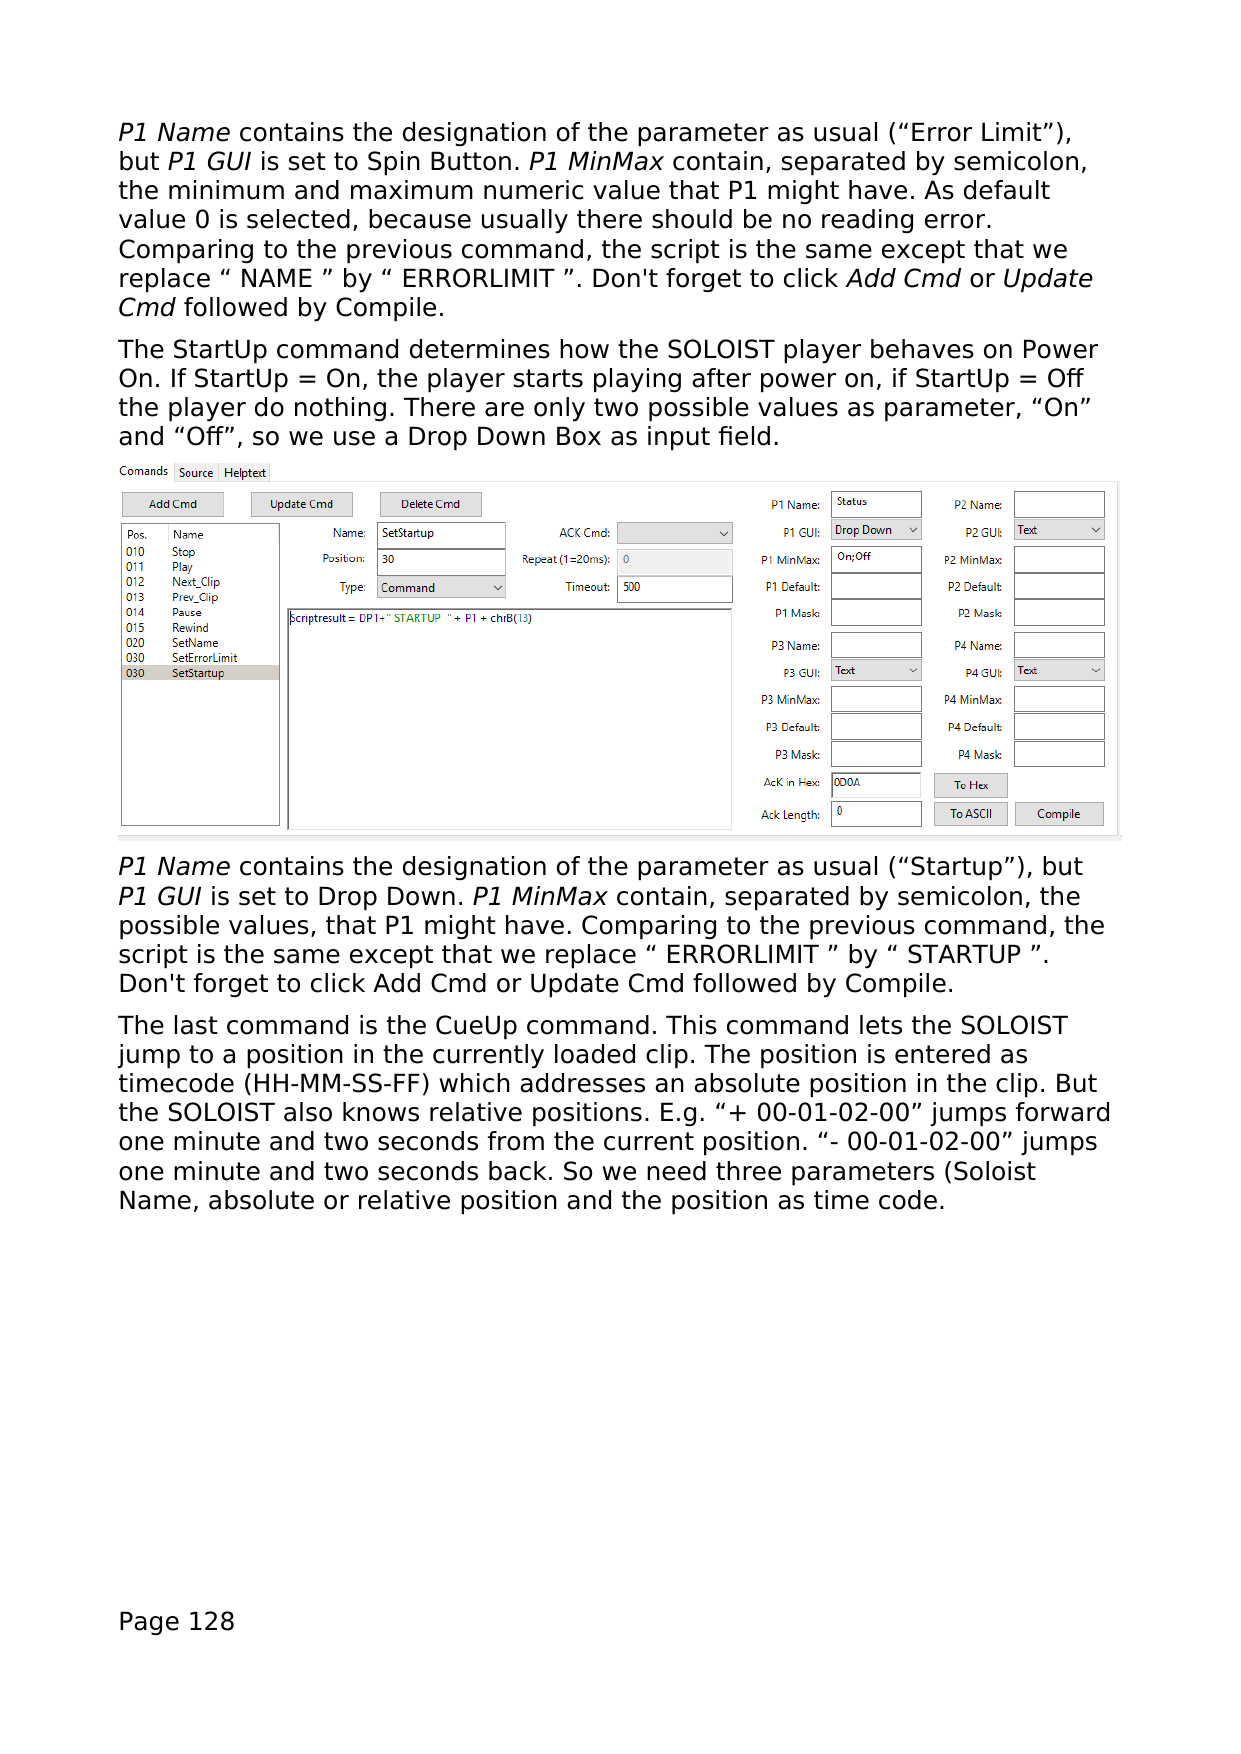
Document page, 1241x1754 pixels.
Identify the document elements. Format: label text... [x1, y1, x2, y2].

picture [118, 463, 1123, 841]
text P1 Name contains the designation of the parameter as usual (“Error Limit”), but P1 GUI is set to Spin Button. P1 MinMax contain, separated by semicolon, the minimum and maximum numeric value that P1 might have. As default value 0 is selected, because usually there should be no reading error. Comparing to the previous command, the script is the same except that we replace “ NAME ” by “ ERRORLIMIT ”. Don't forget to click Add Cmd or Update Cmd followed by Compile. [118, 118, 1122, 322]
text The last command is the CueUp command. This command lets the SOLOIST jump to a position in the currently loaded clip. The position is entered as timecode (HH-MM-SS-FF) which addresses an absolute position in the clip. But the SOLOIST also knows relative positions. E.g. “+ 00-01-02-00” jumps forward one minute and two seconds from the current position. “- 00-01-02-00” jumps one minute and two seconds back. So we need three parameters (Soloist Name, absolute or relative position and the position as time code. [118, 1011, 1122, 1215]
text P1 Name contains the designation of the parameter as usual (“Startup”), but P1 GUI is set to Drop Down. P1 MinMax contain, separated by semicolon, the possible values, that P1 might have. Comparing to the previous command, the script is the same except that we replace “ ERRORLIMIT ” by “ STARTUP ”. Don't forget to click Add Cmd or Update Cmd followed by Compile. [118, 853, 1122, 998]
text The StartUp command determines how the SOLOIST player behaves on Power On. If StartUp = On, the player starts playing after power on, if StartUp = Off the player do nothing. There are only two possible values as parameter, “On” and “Off”, so we use a Drop Down Box as input field. [118, 335, 1122, 451]
